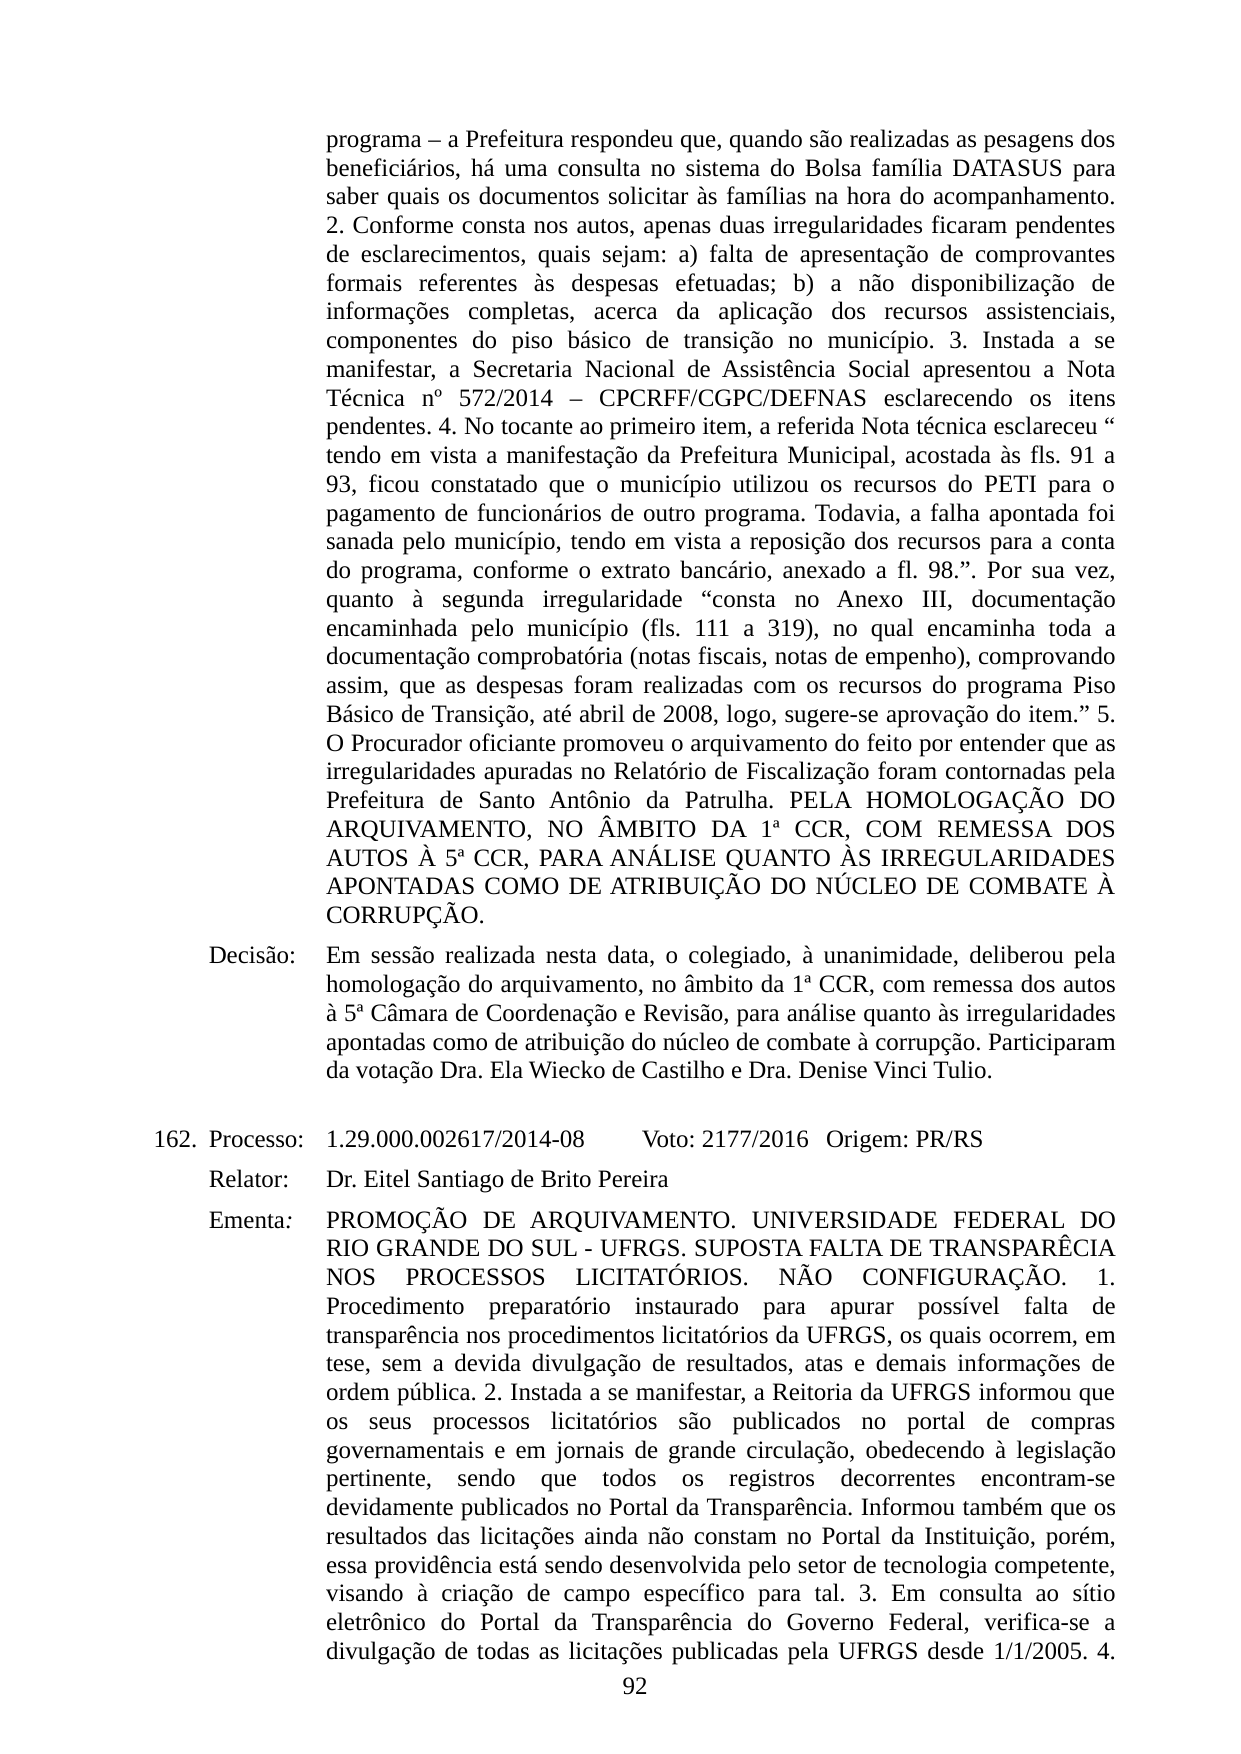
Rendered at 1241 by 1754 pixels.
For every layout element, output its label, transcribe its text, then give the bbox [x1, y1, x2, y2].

table_cell Em sessão realizada nesta data, o colegiado, à unanimidade, deliberou pela homologação do arquivamento, no âmbito da 1ª CCR, com remessa dos autos à 5ª Câmara de Coordenação e Revisão, para análise quanto às irregularidades apontadas como de atribuição do núcleo de combate à corrupção. Participaram da votação Dra. Ela Wiecko de Castilho e Dra. Denise Vinci Tulio. [320, 935, 1122, 1090]
table_header Voto: 2177/2016 [636, 1119, 820, 1159]
table_cell Relator: [203, 1159, 320, 1199]
table_cell [148, 935, 203, 1090]
table_header 1.29.000.002617/2014-08 [320, 1119, 636, 1159]
table_cell Dr. Eitel Santiago de Brito Pereira [320, 1159, 1122, 1199]
table_cell [148, 1159, 203, 1199]
table_header Origem: PR/RS [820, 1119, 1122, 1159]
table_cell programa – a Prefeitura respondeu que, quando são realizadas as pesagens dos beneficiários, há uma consulta no sistema do Bolsa família DATASUS para saber quais os documentos solicitar às famílias na hora do acompanhamento. 2. Conforme consta nos autos, apenas duas irregularidades ficaram pendentes de esclarecimentos, quais sejam: a) falta de apresentação de comprovantes formais referentes às despesas efetuadas; b) a não disponibilização de informações completas, acerca da aplicação dos recursos assistenciais, componentes do piso básico de transição no município. 3. Instada a se manifestar, a Secretaria Nacional de Assistência Social apresentou a Nota Técnica nº 572/2014 – CPCRFF/CGPC/DEFNAS esclarecendo os itens pendentes. 4. No tocante ao primeiro item, a referida Nota técnica esclareceu “ tendo em vista a manifestação da Prefeitura Municipal, acostada às fls. 91 a 93, ficou constatado que o município utilizou os recursos do PETI para o pagamento de funcionários de outro programa. Todavia, a falha apontada foi sanada pelo município, tendo em vista a reposição dos recursos para a conta do programa, conforme o extrato bancário, anexado a fl. 98.”. Por sua vez, quanto à segunda irregularidade “consta no Anexo III, documentação encaminhada pelo município (fls. 111 a 319), no qual encaminha toda a documentação comprobatória (notas fiscais, notas de empenho), comprovando assim, que as despesas foram realizadas com os recursos do programa Piso Básico de Transição, até abril de 2008, logo, sugere-se aprovação do item.” 5. O Procurador oficiante promoveu o arquivamento do feito por entender que as irregularidades apuradas no Relatório de Fiscalização foram contornadas pela Prefeitura de Santo Antônio da Patrulha. PELA HOMOLOGAÇÃO DO ARQUIVAMENTO, NO ÂMBITO DA 1ª CCR, COM REMESSA DOS AUTOS À 5ª CCR, PARA ANÁLISE QUANTO ÀS IRREGULARIDADES APONTADAS COMO DE ATRIBUIÇÃO DO NÚCLEO DE COMBATE À CORRUPÇÃO. [320, 118, 1122, 934]
table_cell PROMOÇÃO DE ARQUIVAMENTO. UNIVERSIDADE FEDERAL DO RIO GRANDE DO SUL - UFRGS. SUPOSTA FALTA DE TRANSPARÊCIA NOS PROCESSOS LICITATÓRIOS. NÃO CONFIGURAÇÃO. 1. Procedimento preparatório instaurado para apurar possível falta de transparência nos procedimentos licitatórios da UFRGS, os quais ocorrem, em tese, sem a devida divulgação de resultados, atas e demais informações de ordem pública. 2. Instada a se manifestar, a Reitoria da UFRGS informou que os seus processos licitatórios são publicados no portal de compras governamentais e em jornais de grande circulação, obedecendo à legislação pertinente, sendo que todos os registros decorrentes encontram-se devidamente publicados no Portal da Transparência. Informou também que os resultados das licitações ainda não constam no Portal da Instituição, porém, essa providência está sendo desenvolvida pelo setor de tecnologia competente, visando à criação de campo específico para tal. 3. Em consulta ao sítio eletrônico do Portal da Transparência do Governo Federal, verifica-se a divulgação de todas as licitações publicadas pela UFRGS desde 1/1/2005. 4. [320, 1199, 1122, 1670]
table_header Processo: [203, 1119, 320, 1159]
table_cell [148, 1199, 203, 1670]
table_cell Decisão: [203, 935, 320, 1090]
table_header 162. [148, 1119, 203, 1159]
table_cell [203, 118, 320, 934]
table_cell [148, 118, 203, 934]
table_cell Ementa: [203, 1199, 320, 1670]
